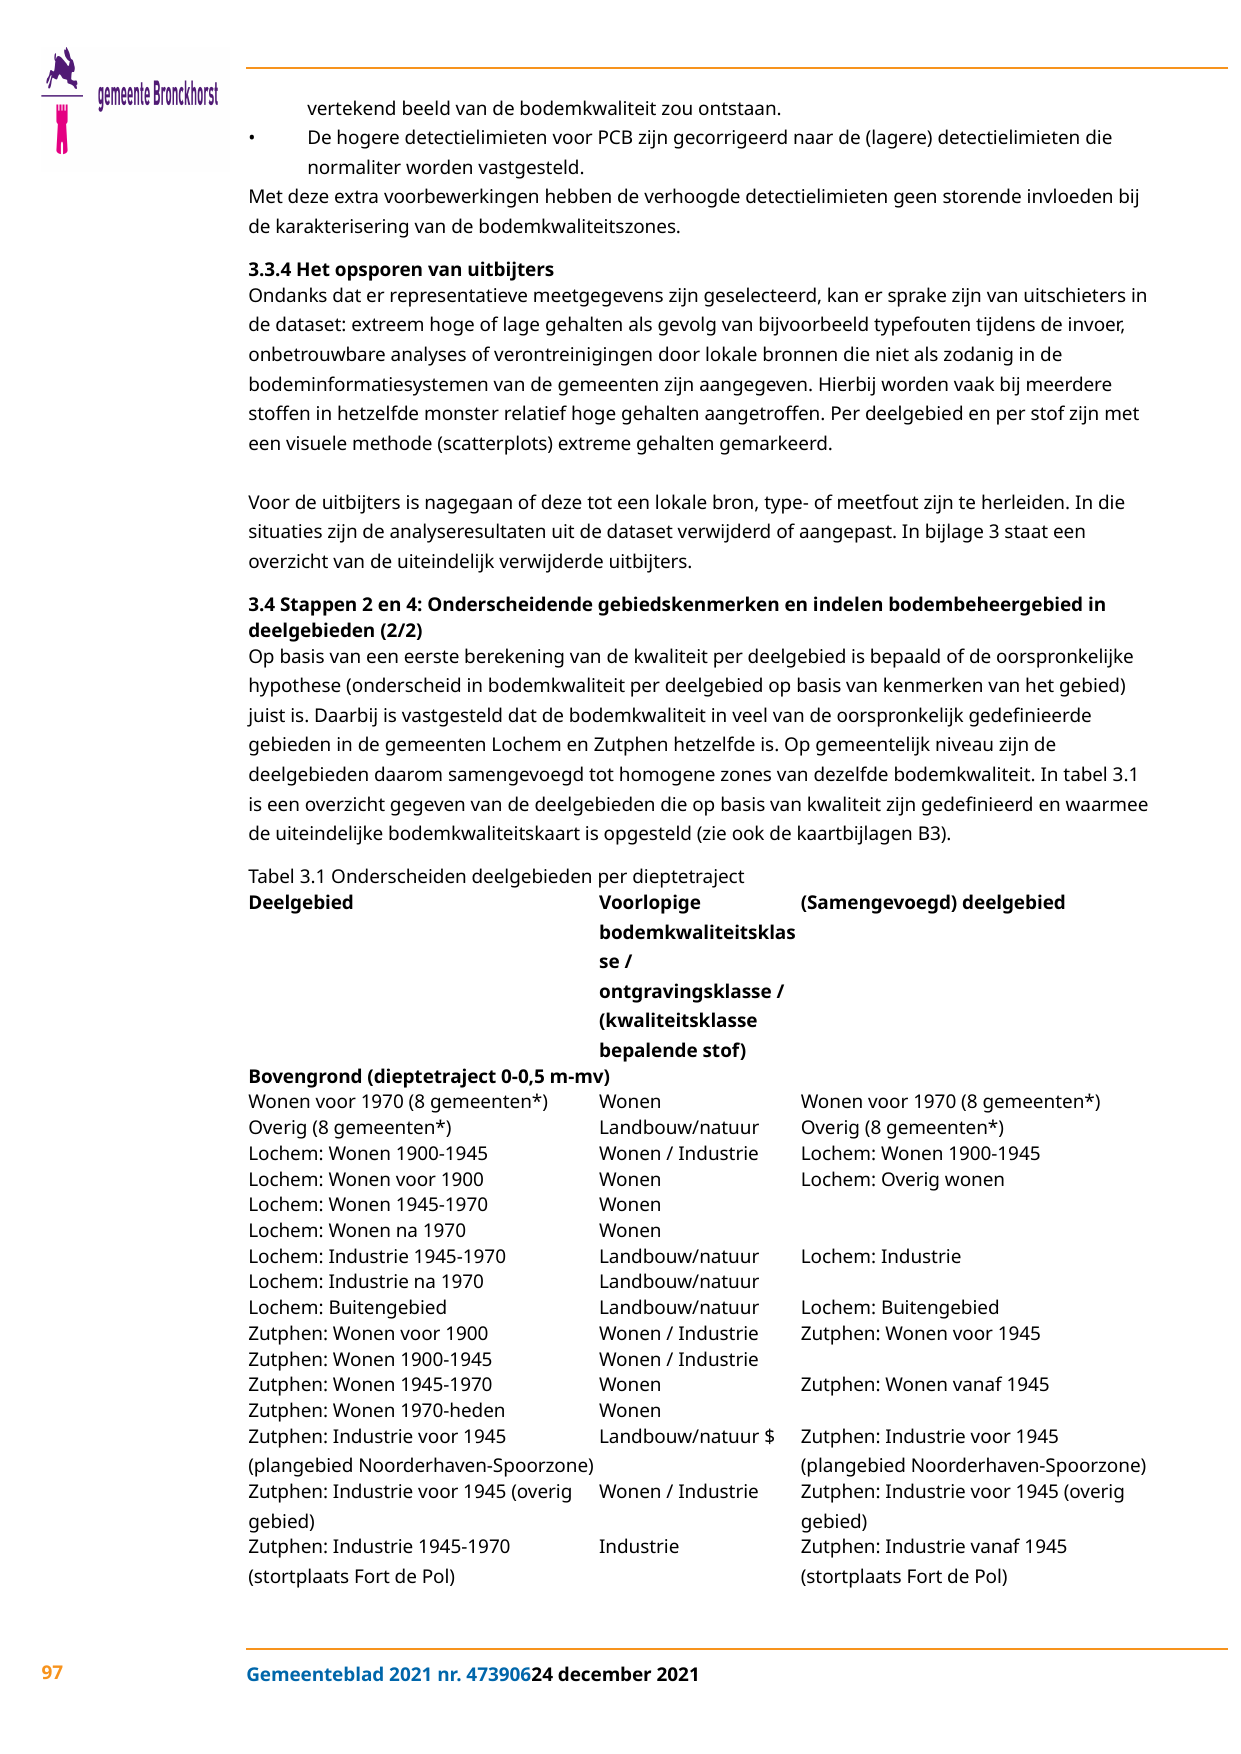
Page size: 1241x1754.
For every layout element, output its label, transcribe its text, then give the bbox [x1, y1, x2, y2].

table_cell Lochem: Buitengebied [248, 1295, 599, 1320]
table_cell Zutphen: Industrie voor 1945 (overig gebied) [801, 1479, 1152, 1534]
table_header (Samengevoegd) deelgebied [801, 889, 1152, 1063]
table_cell Zutphen: Wonen voor 1900 [248, 1320, 599, 1346]
table_cell Overig (8 gemeenten*) [248, 1114, 599, 1140]
table_cell Lochem: Overig wonen [801, 1166, 1152, 1243]
text Met deze extra voorbewerkingen hebben de verhoogde detectielimieten geen storende invloeden bij de karakterisering van de bodemkwaliteitszones. [248, 183, 1152, 239]
table_cell Landbouw/natuur [599, 1114, 801, 1140]
picture [41, 47, 231, 172]
table_cell Landbouw/natuur $ [599, 1423, 801, 1478]
list De hogere detectielimieten voor PCB zijn gecorrigeerd naar de (lagere) detectielimieten die normaliter worden vastgesteld. [248, 124, 1152, 180]
table_cell Lochem: Buitengebied [801, 1295, 1152, 1320]
table_cell Zutphen: Industrie voor 1945 (plangebied Noorderhaven-Spoorzone) [248, 1423, 599, 1478]
table_cell Lochem: Wonen 1945-1970 [248, 1192, 599, 1217]
table_cell Wonen / Industrie [599, 1320, 801, 1346]
table_header Voorlopige bodemkwaliteitsklasse / ontgravingsklasse / (kwaliteitsklasse bepalende stof) [599, 889, 801, 1063]
table_cell Wonen [599, 1398, 801, 1423]
table_cell Industrie [599, 1534, 801, 1589]
table_cell Zutphen: Wonen 1970-heden [248, 1398, 599, 1423]
table_cell Zutphen: Wonen vanaf 1945 [801, 1372, 1152, 1423]
table_cell Zutphen: Industrie voor 1945 (overig gebied) [248, 1479, 599, 1534]
table_cell Zutphen: Wonen 1945-1970 [248, 1372, 599, 1397]
text 3.3.4 Het opsporen van uitbijters [248, 256, 1152, 282]
table_header Deelgebied [248, 889, 599, 1063]
table_cell Wonen [599, 1166, 801, 1192]
table_cell Landbouw/natuur [599, 1295, 801, 1320]
table_cell Zutphen: Industrie 1945-1970 (stortplaats Fort de Pol) [248, 1534, 599, 1589]
table_cell Wonen voor 1970 (8 gemeenten*) [248, 1089, 599, 1114]
text Ondanks dat er representatieve meetgegevens zijn geselecteerd, kan er sprake zijn van uitschieters in de dataset: extreem hoge of lage gehalten als gevolg van bijvoorbeeld typefouten tijdens de invoer, onbetrouwbare analyses of verontreinigingen door lokale bronnen die niet als zodanig in de bodeminformatiesystemen van de gemeenten zijn aangegeven. Hierbij worden vaak bij meerdere stoffen in hetzelfde monster relatief hoge gehalten aangetroffen. Per deelgebied en per stof zijn met een visuele methode (scatterplots) extreme gehalten gemarkeerd. [248, 282, 1152, 456]
table_cell Landbouw/natuur [599, 1269, 801, 1294]
table_cell Zutphen: Industrie vanaf 1945 (stortplaats Fort de Pol) [801, 1534, 1152, 1589]
table_cell Zutphen: Wonen 1900-1945 [248, 1346, 599, 1372]
table_cell Wonen [599, 1089, 801, 1114]
table_cell Zutphen: Industrie voor 1945 (plangebied Noorderhaven-Spoorzone) [801, 1423, 1152, 1478]
table_cell Lochem: Wonen na 1970 [248, 1217, 599, 1243]
table_cell Landbouw/natuur [599, 1243, 801, 1269]
table_cell Overig (8 gemeenten*) [801, 1114, 1152, 1140]
table_cell Wonen / Industrie [599, 1140, 801, 1166]
text Voor de uitbijters is nagegaan of deze tot een lokale bron, type- of meetfout zijn te herleiden. In die situaties zijn de analyseresultaten uit de dataset verwijderd of aangepast. In bijlage 3 staat een overzicht van de uiteindelijk verwijderde uitbijters. [248, 489, 1152, 574]
table_cell Lochem: Industrie [801, 1243, 1152, 1294]
table_cell Lochem: Wonen 1900-1945 [801, 1140, 1152, 1166]
table_cell Bovengrond (dieptetraject 0-0,5 m-mv) [248, 1063, 1152, 1089]
table_cell Lochem: Wonen voor 1900 [248, 1166, 599, 1192]
table_cell Wonen [599, 1372, 801, 1397]
table_cell Wonen voor 1970 (8 gemeenten*) [801, 1089, 1152, 1114]
text 3.4 Stappen 2 en 4: Onderscheidende gebiedskenmerken en indelen bodembeheergebied in deelgebieden (2/2) [248, 591, 1152, 643]
table_cell Wonen [599, 1192, 801, 1217]
table_cell Lochem: Industrie na 1970 [248, 1269, 599, 1294]
list vertekend beeld van de bodemkwaliteit zou ontstaan. [248, 95, 1152, 121]
table_cell Zutphen: Wonen voor 1945 [801, 1320, 1152, 1372]
table_cell Wonen / Industrie [599, 1346, 801, 1372]
table_cell Wonen [599, 1217, 801, 1243]
table_cell Lochem: Wonen 1900-1945 [248, 1140, 599, 1166]
text Op basis van een eerste berekening van de kwaliteit per deelgebied is bepaald of de oorspronkelijke hypothese (onderscheid in bodemkwaliteit per deelgebied op basis van kenmerken van het gebied) juist is. Daarbij is vastgesteld dat de bodemkwaliteit in veel van de oorspronkelijk gedefinieerde gebieden in de gemeenten Lochem en Zutphen hetzelfde is. Op gemeentelijk niveau zijn de deelgebieden daarom samengevoegd tot homogene zones van dezelfde bodemkwaliteit. In tabel 3.1 is een overzicht gegeven van de deelgebieden die op basis van kwaliteit zijn gedefinieerd en waarmee de uiteindelijke bodemkwaliteitskaart is opgesteld (zie ook de kaartbijlagen B3). [248, 643, 1152, 846]
table_cell Lochem: Industrie 1945-1970 [248, 1243, 599, 1269]
text Tabel 3.1 Onderscheiden deelgebieden per dieptetraject [248, 863, 1152, 889]
table_cell Wonen / Industrie [599, 1479, 801, 1534]
